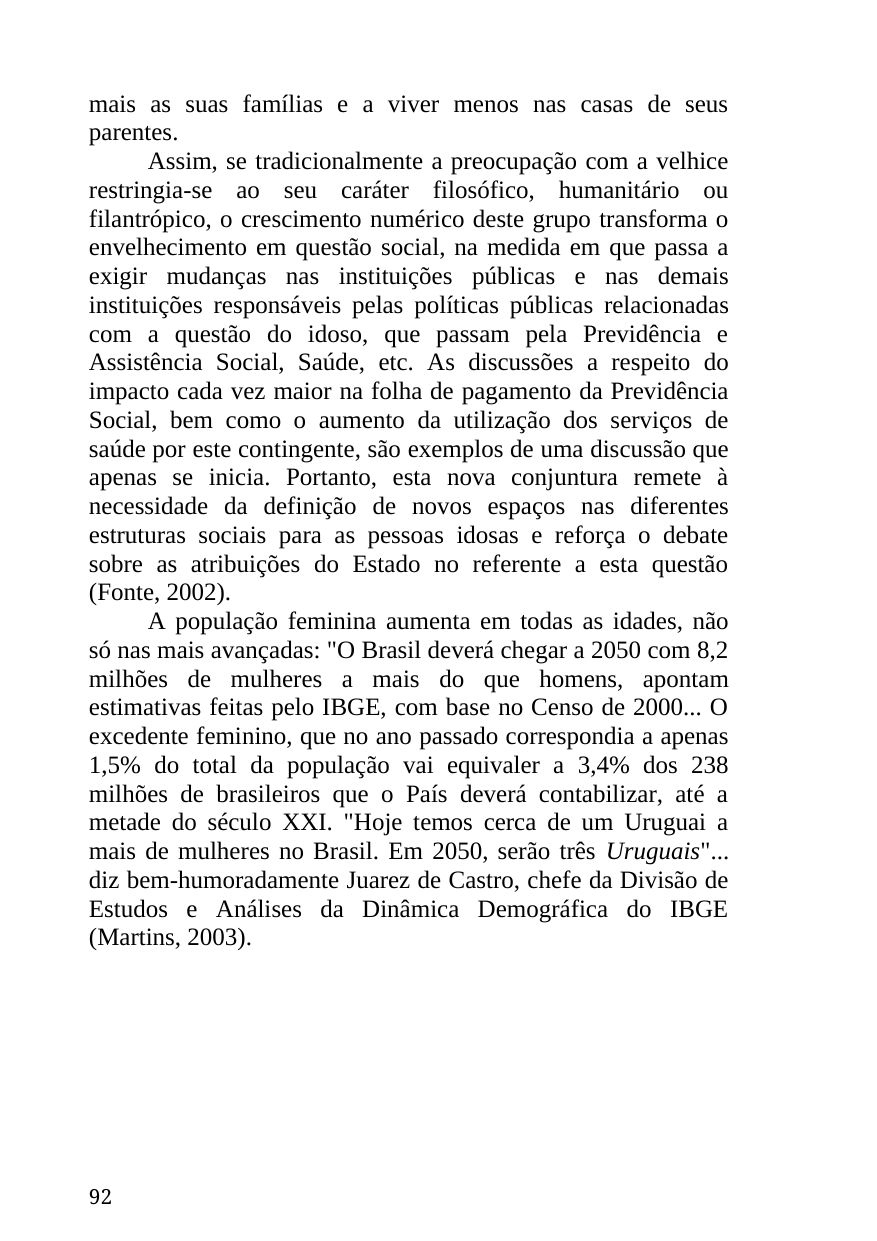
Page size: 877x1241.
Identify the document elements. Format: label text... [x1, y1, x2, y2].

text Assim, se tradicionalmente a preocupação com a velhice restringia-se ao seu caráter filosófico, humanitário ou filantrópico, o crescimento numérico deste grupo transforma o envelhecimento em questão social, na medida em que passa a exigir mudanças nas instituições públicas e nas demais instituições responsáveis pelas políticas públicas relacionadas com a questão do idoso, que passam pela Previdência e Assistência Social, Saúde, etc. As discussões a respeito do impacto cada vez maior na folha de pagamento da Previdência Social, bem como o aumento da utilização dos serviços de saúde por este contingente, são exemplos de uma discussão que apenas se inicia. Portanto, esta nova conjuntura remete à necessidade da definição de novos espaços nas diferentes estruturas sociais para as pessoas idosas e reforça o debate sobre as atribuições do Estado no referente a esta questão (Fonte, 2002). [89, 146, 729, 606]
text mais as suas famílias e a viver menos nas casas de seus parentes. [89, 89, 729, 146]
text A população feminina aumenta em todas as idades, não só nas mais avançadas: "O Brasil deverá chegar a 2050 com 8,2 milhões de mulheres a mais do que homens, apontam estimativas feitas pelo IBGE, com base no Censo de 2000... O excedente feminino, que no ano passado correspondia a apenas 1,5% do total da população vai equivaler a 3,4% dos 238 milhões de brasileiros que o País deverá contabilizar, até a metade do século XXI. "Hoje temos cerca de um Uruguai a mais de mulheres no Brasil. Em 2050, serão três Uruguais"... diz bem-humoradamente Juarez de Castro, chefe da Divisão de Estudos e Análises da Dinâmica Demográfica do IBGE (Martins, 2003). [89, 606, 729, 951]
